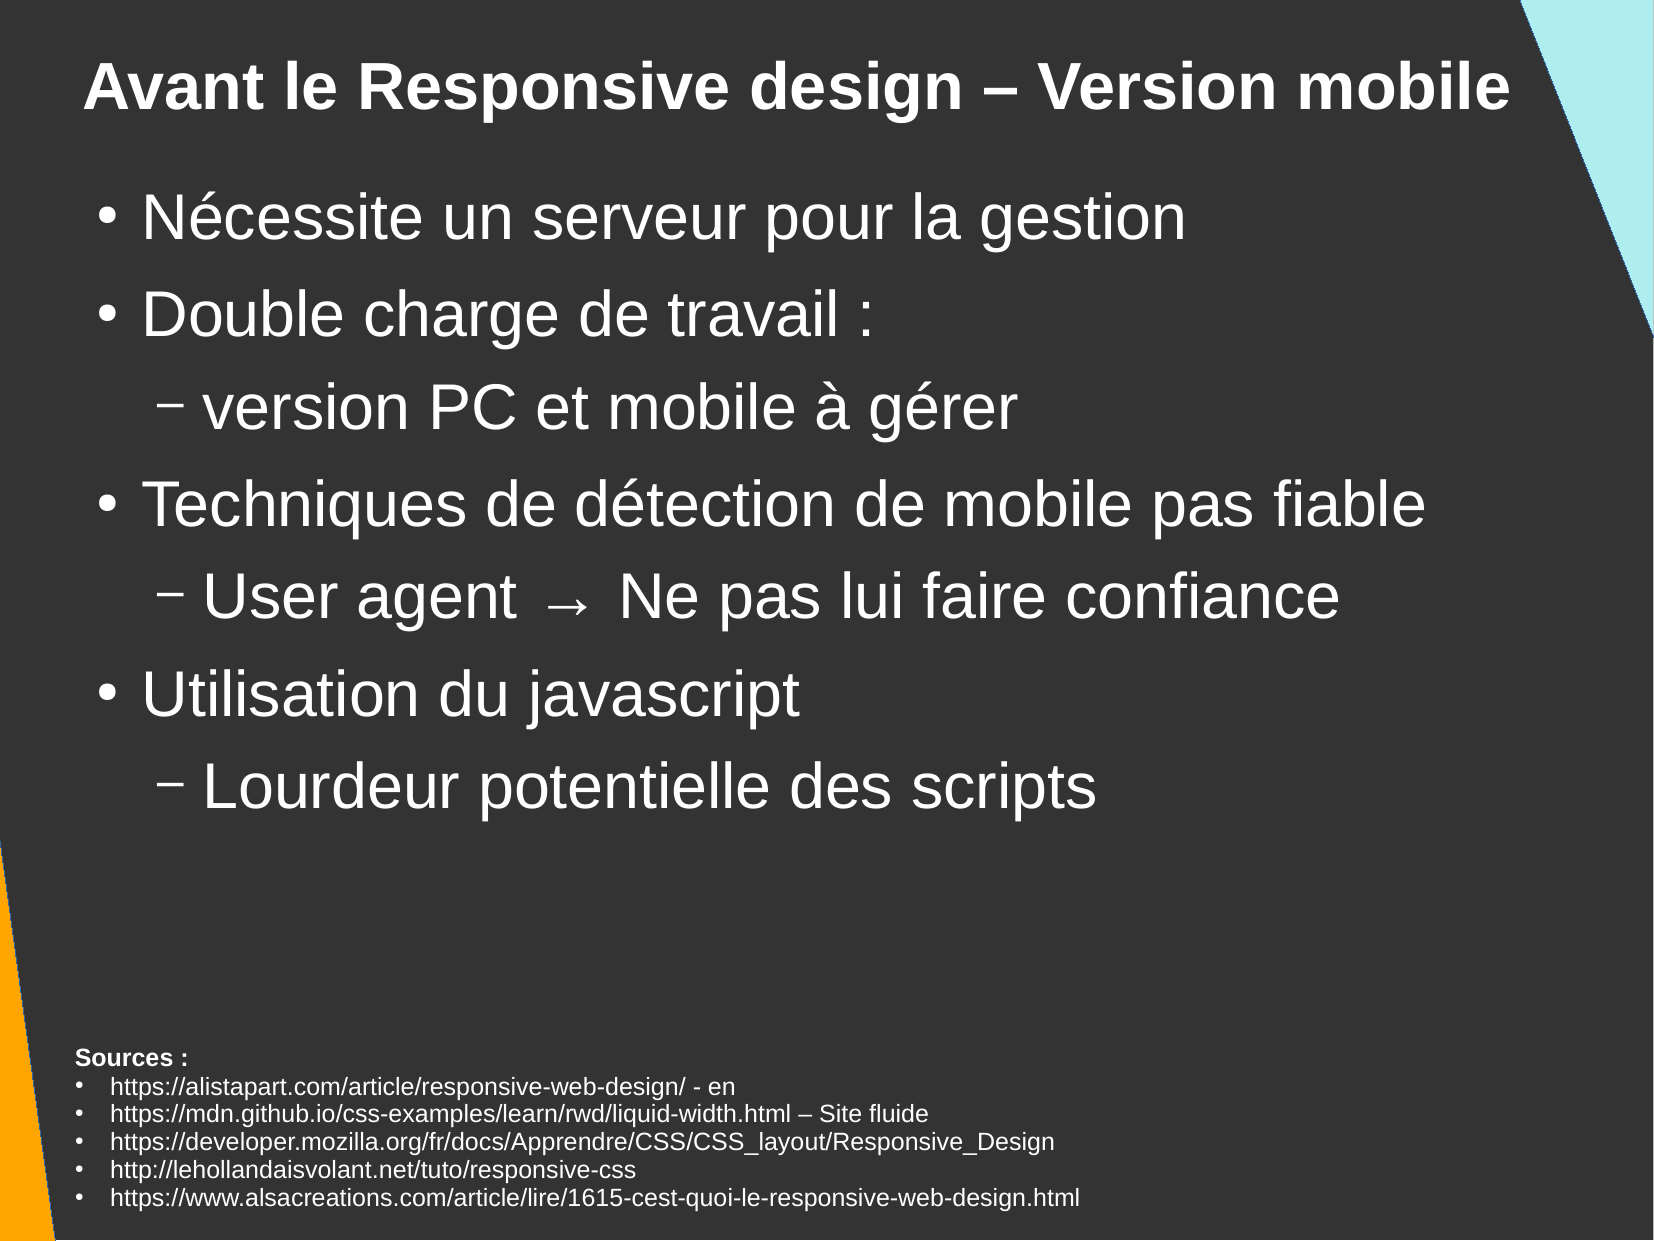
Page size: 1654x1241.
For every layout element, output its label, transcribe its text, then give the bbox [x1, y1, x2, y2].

text_box [1520, 0, 1654, 338]
title Avant le Responsive design – Version mobile [82, 49, 1571, 152]
list Nécessite un serveur pour la gestion Double charge de travail : version PC et mobile à gérer Techniques de détection de mobile pas fiable User agent → Ne pas lui faire confiance Utilisation du javascript Lourdeur potentielle des scripts [80, 180, 1605, 827]
text_box Sources : https://alistapart.com/article/responsive-web-design/ - en https://mdn.github.io/css-examples/learn/rwd/liquid-width.html – Site fluide https://developer.mozilla.org/fr/docs/Apprendre/CSS/CSS_layout/Responsive_Design http://lehollandaisvolant.net/tuto/responsive-css https://www.alsacreations.com/article/lire/1615-cest-quoi-le-responsive-web-design.html [60, 1036, 1546, 1220]
text_box [0, 840, 56, 1241]
